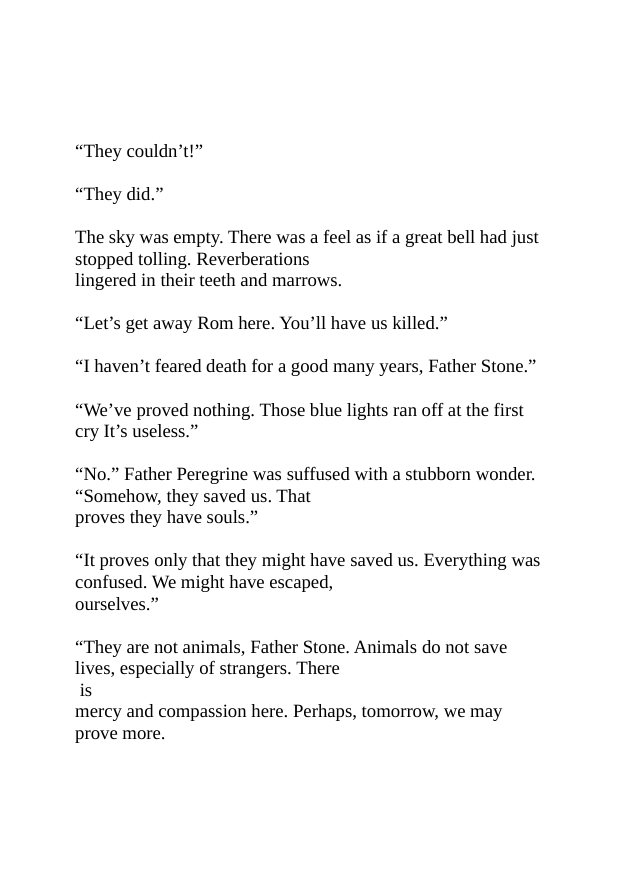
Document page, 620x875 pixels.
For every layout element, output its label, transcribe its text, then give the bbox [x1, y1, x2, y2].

text “They couldn’t!” “They did.” The sky was empty. There was a feel as if a great bell had just stopped tolling. Reverberations lingered in their teeth and marrows. “Let’s get away Rom here. You’ll have us killed.” “I haven’t feared death for a good many years, Father Stone.” “We’ve proved nothing. Those blue lights ran off at the first cry It’s useless.” “No.” Father Peregrine was suffused with a stubborn wonder. “Somehow, they saved us. That proves they have souls.” “It proves only that they might have saved us. Everything was confused. We might have escaped, ourselves.” “They are not animals, Father Stone. Animals do not save lives, especially of strangers. There [75, 75, 544, 679]
text is mercy and compassion here. Perhaps, tomorrow, we may prove more. [75, 679, 544, 743]
